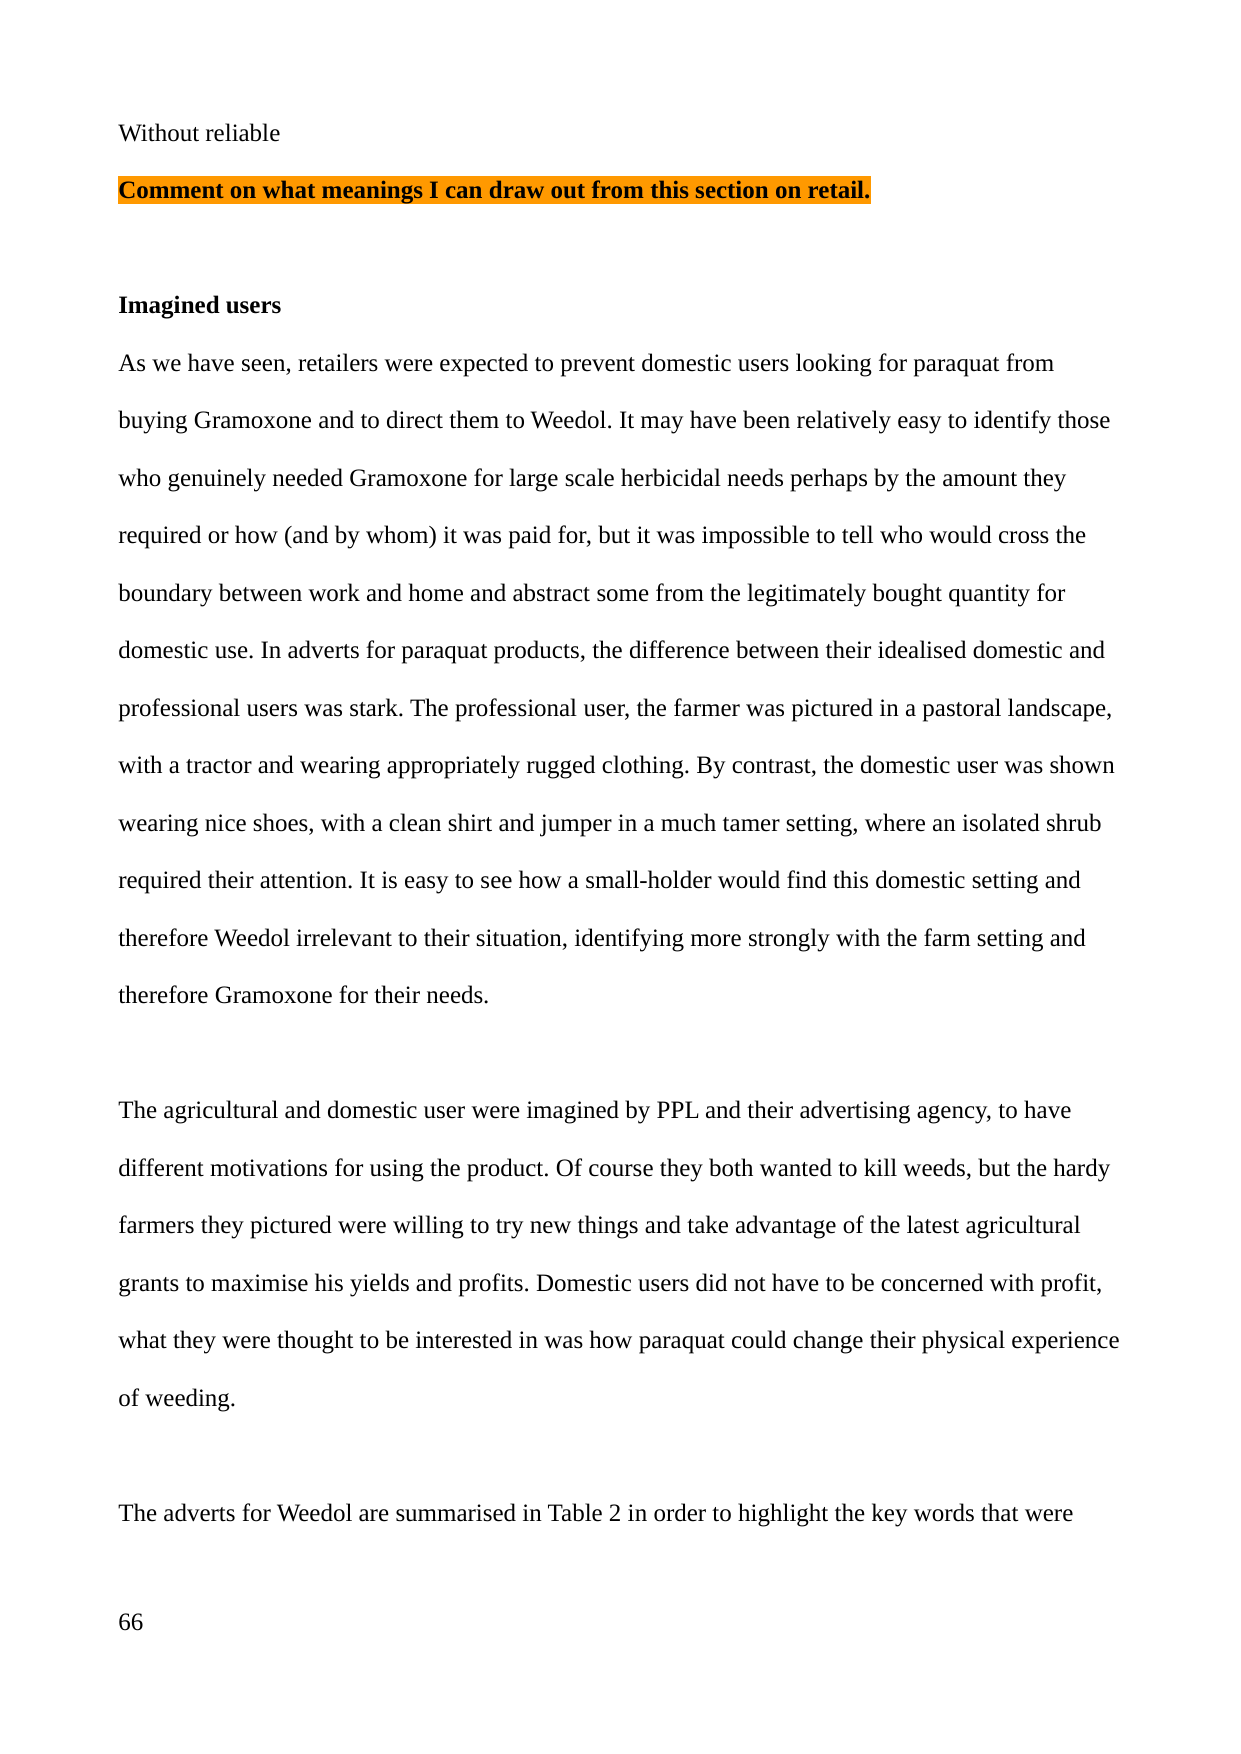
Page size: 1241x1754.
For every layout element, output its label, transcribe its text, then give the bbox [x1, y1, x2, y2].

text The adverts for Weedol are summarised in Table 2 in order to highlight the key words that were [118, 1498, 1122, 1527]
text Without reliable [118, 118, 1122, 147]
text The agricultural and domestic user were imagined by PPL and their advertising agency, to have different motivations for using the product. Of course they both wanted to kill weeds, but the hardy farmers they pictured were willing to try new things and take advantage of the latest agricultural grants to maximise his yields and profits. Domestic users did not have to be concerned with profit, what they were thought to be interested in was how paraquat could change their physical experience of weeding. [118, 1096, 1122, 1412]
text Comment on what meanings I can draw out from this section on retail. [118, 176, 1122, 204]
text Imagined users [118, 291, 1122, 319]
text As we have seen, retailers were expected to prevent domestic users looking for paraquat from buying Gramoxone and to direct them to Weedol. It may have been relatively easy to identify those who genuinely needed Gramoxone for large scale herbicidal needs perhaps by the amount they required or how (and by whom) it was paid for, but it was impossible to tell who would cross the boundary between work and home and abstract some from the legitimately bought quantity for domestic use. In adverts for paraquat products, the difference between their idealised domestic and professional users was stark. The professional user, the farmer was pictured in a pastoral landscape, with a tractor and wearing appropriately rugged clothing. By contrast, the domestic user was shown wearing nice shoes, with a clean shirt and jumper in a much tamer setting, where an isolated shrub required their attention. It is easy to see how a small-holder would find this domestic setting and therefore Weedol irrelevant to their situation, identifying more strongly with the farm setting and therefore Gramoxone for their needs. [118, 348, 1122, 1009]
